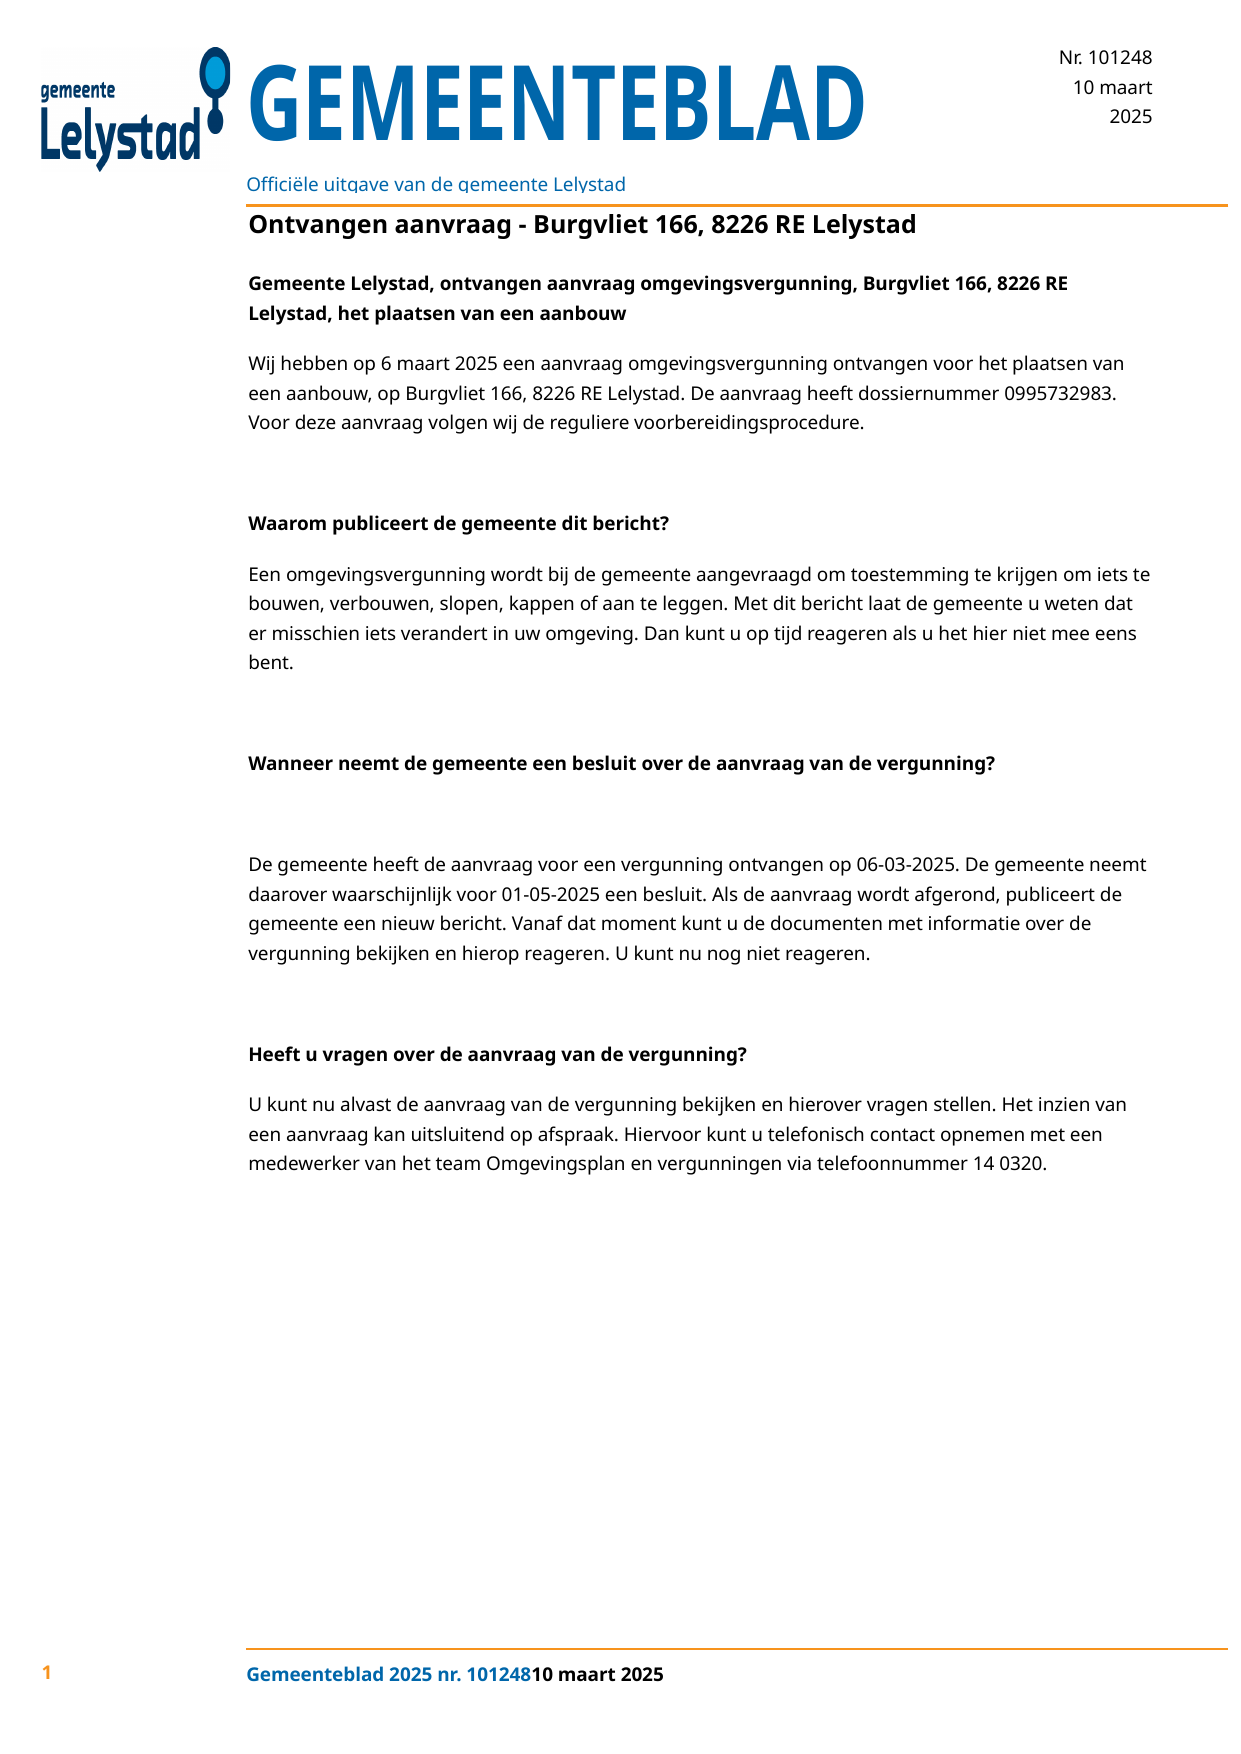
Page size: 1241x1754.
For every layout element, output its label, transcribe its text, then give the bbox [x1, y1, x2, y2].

text Wanneer neemt de gemeente een besluit over de aanvraag van de vergunning? [248, 750, 1152, 776]
picture [41, 47, 231, 172]
text Gemeente Lelystad, ontvangen aanvraag omgevingsvergunning, Burgvliet 166, 8226 RE Lelystad, het plaatsen van een aanbouw [248, 270, 1152, 326]
text Waarom publiceert de gemeente dit bericht? [248, 510, 1152, 536]
text Heeft u vragen over de aanvraag van de vergunning? [248, 1041, 1152, 1066]
text Ontvangen aanvraag - Burgvliet 166, 8226 RE Lelystad [248, 207, 1152, 241]
text U kunt nu alvast de aanvraag van de vergunning bekijken en hierover vragen stellen. Het inzien van een aanvraag kan uitsluitend op afspraak. Hiervoor kunt u telefonisch contact opnemen met een medewerker van het team Omgevingsplan en vergunningen via telefoonnummer 14 0320. [248, 1091, 1152, 1176]
text Wij hebben op 6 maart 2025 een aanvraag omgevingsvergunning ontvangen voor het plaatsen van een aanbouw, op Burgvliet 166, 8226 RE Lelystad. De aanvraag heeft dossiernummer 0995732983. Voor deze aanvraag volgen wij de reguliere voorbereidingsprocedure. [248, 350, 1152, 435]
text Een omgevingsvergunning wordt bij de gemeente aangevraagd om toestemming te krijgen om iets te bouwen, verbouwen, slopen, kappen of aan te leggen. Met dit bericht laat de gemeente u weten dat er misschien iets verandert in uw omgeving. Dan kunt u op tijd reageren als u het hier niet mee eens bent. [248, 561, 1152, 675]
text De gemeente heeft de aanvraag voor een vergunning ontvangen op 06-03-2025. De gemeente neemt daarover waarschijnlijk voor 01-05-2025 een besluit. Als de aanvraag wordt afgerond, publiceert de gemeente een nieuw bericht. Vanaf dat moment kunt u de documenten met informatie over de vergunning bekijken en hierop reageren. U kunt nu nog niet reageren. [248, 851, 1152, 966]
